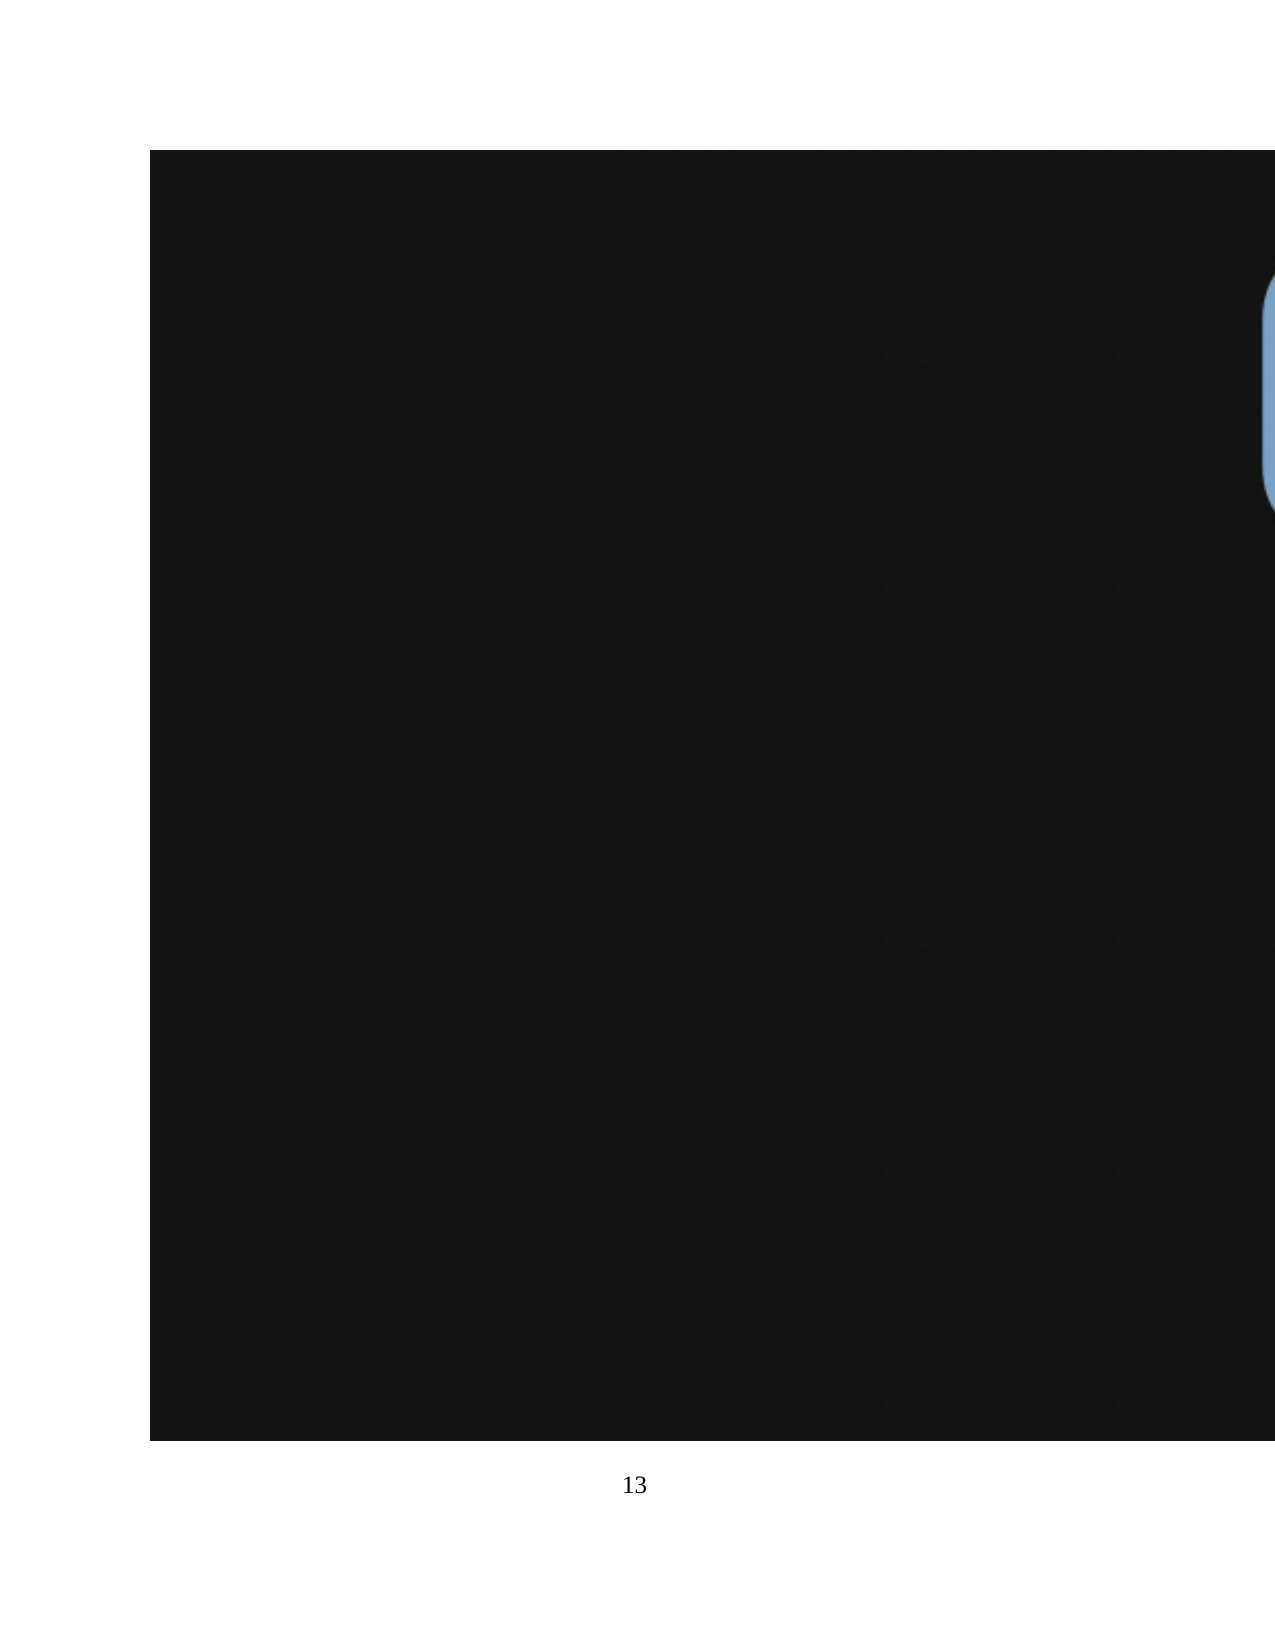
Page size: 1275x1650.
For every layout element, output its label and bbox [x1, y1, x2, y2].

picture [150, 150, 1275, 1441]
